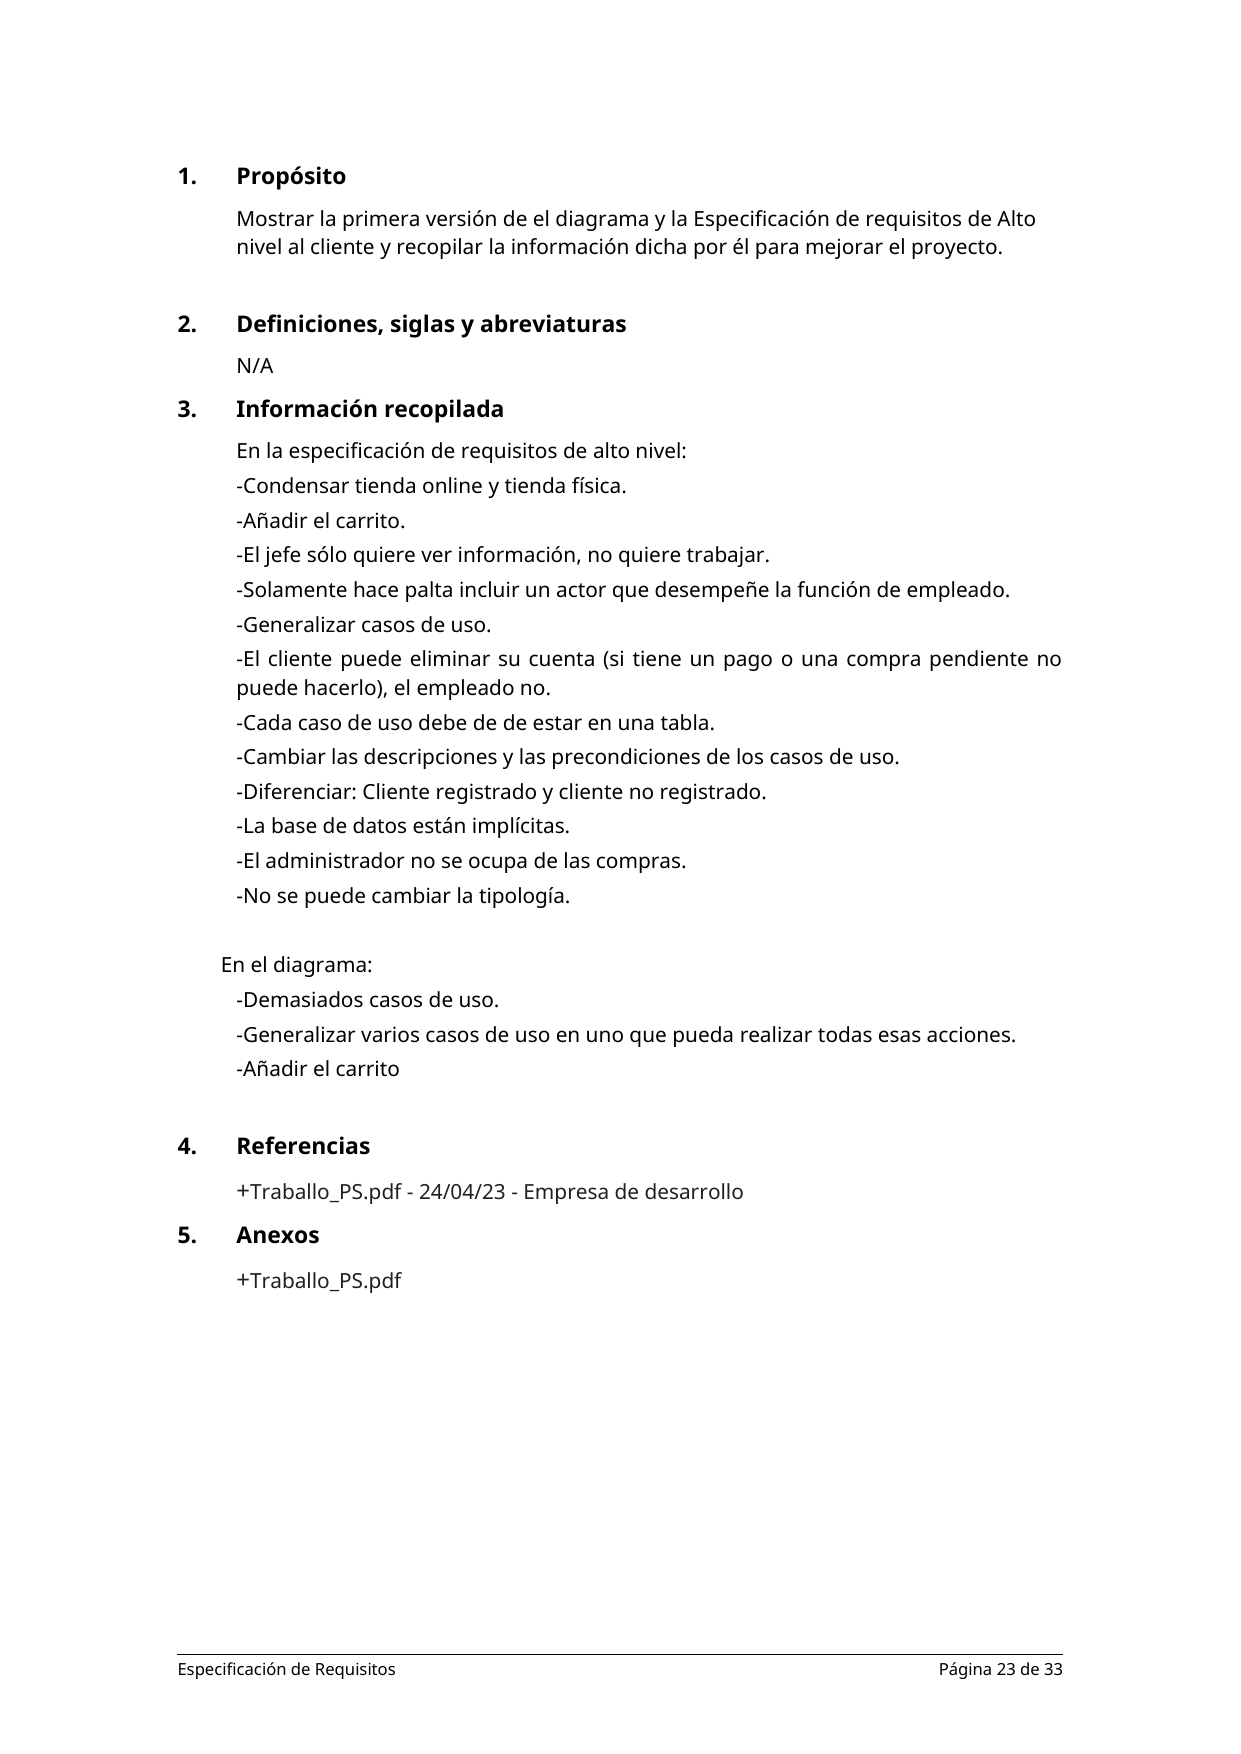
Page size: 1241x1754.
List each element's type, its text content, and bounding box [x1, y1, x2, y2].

text -Diferenciar: Cliente registrado y cliente no registrado. [236, 777, 1063, 805]
subtitle Anexos [177, 1219, 1063, 1250]
text -Cambiar las descripciones y las precondiciones de los casos de uso. [236, 742, 1063, 771]
text -Generalizar varios casos de uso en uno que pueda realizar todas esas acciones. [236, 1020, 1063, 1048]
text +Traballo_PS.pdf [236, 1263, 1063, 1295]
text -Demasiados casos de uso. [236, 985, 1063, 1013]
text -Añadir el carrito [236, 1054, 1063, 1083]
subtitle Información recopilada [177, 393, 1063, 424]
subtitle Referencias [177, 1130, 1063, 1161]
text En el diagrama: [177, 950, 1063, 979]
text -La base de datos están implícitas. [236, 812, 1063, 840]
text -Añadir el carrito. [236, 506, 1063, 534]
text -Solamente hace palta incluir un actor que desempeñe la función de empleado. [236, 575, 1063, 603]
text -El administrador no se ocupa de las compras. [236, 846, 1063, 875]
text Mostrar la primera versión de el diagrama y la Especificación de requisitos de Alto nivel al cliente y recopilar la información dicha por él para mejorar el proyecto. [236, 204, 1063, 261]
text -El cliente puede eliminar su cuenta (si tiene un pago o una compra pendiente no puede hacerlo), el empleado no. [236, 644, 1063, 701]
text N/A [236, 352, 1063, 380]
text -El jefe sólo quiere ver información, no quiere trabajar. [236, 540, 1063, 569]
subtitle Propósito [177, 160, 1063, 191]
text -Generalizar casos de uso. [236, 610, 1063, 638]
text -Condensar tienda online y tienda física. [236, 471, 1063, 499]
text +Traballo_PS.pdf - 24/04/23 - Empresa de desarrollo [236, 1174, 1063, 1206]
text -No se puede cambiar la tipología. [236, 881, 1063, 909]
subtitle Definiciones, siglas y abreviaturas [177, 308, 1063, 339]
text En la especificación de requisitos de alto nivel: [236, 436, 1063, 465]
text -Cada caso de uso debe de de estar en una tabla. [236, 708, 1063, 736]
